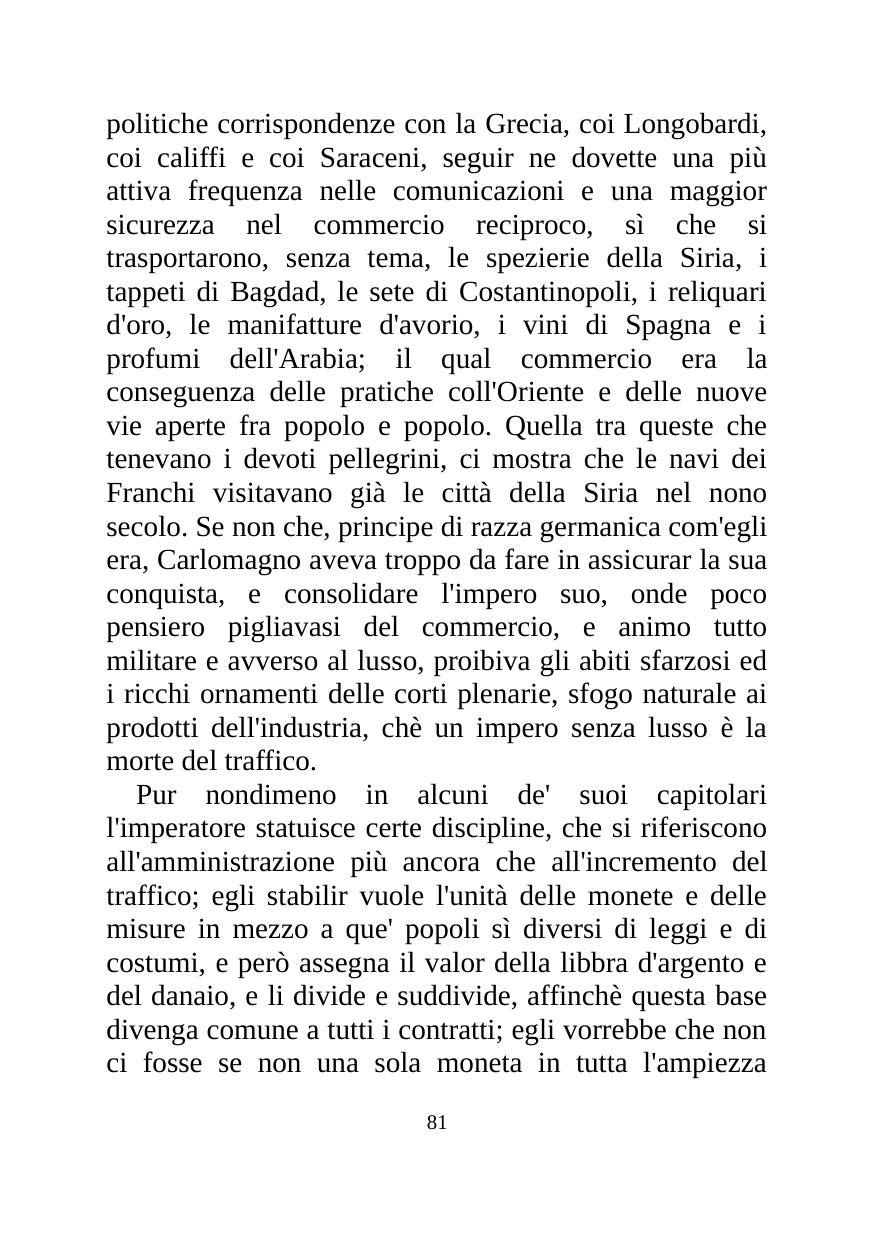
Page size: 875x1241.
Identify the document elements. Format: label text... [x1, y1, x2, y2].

text politiche corrispondenze con la Grecia, coi Longobardi, coi califfi e coi Saraceni, seguir ne dovette una più attiva frequenza nelle comunicazioni e una maggior sicurezza nel commercio reciproco, sì che si trasportarono, senza tema, le spezierie della Siria, i tappeti di Bagdad, le sete di Costantinopoli, i reliquari d'oro, le manifatture d'avorio, i vini di Spagna e i profumi dell'Arabia; il qual commercio era la conseguenza delle pratiche coll'Oriente e delle nuove vie aperte fra popolo e popolo. Quella tra queste che tenevano i devoti pellegrini, ci mostra che le navi dei Franchi visitavano già le città della Siria nel nono secolo. Se non che, principe di razza germanica com'egli era, Carlomagno aveva troppo da fare in assicurar la sua conquista, e consolidare l'impero suo, onde poco pensiero pigliavasi del commercio, e animo tutto militare e avverso al lusso, proibiva gli abiti sfarzosi ed i ricchi ornamenti delle corti plenarie, sfogo naturale ai prodotti dell'industria, chè un impero senza lusso è la morte del traffico. [106, 106, 768, 777]
text Pur nondimeno in alcuni de' suoi capitolari l'imperatore statuisce certe discipline, che si riferiscono all'amministrazione più ancora che all'incremento del traffico; egli stabilir vuole l'unità delle monete e delle misure in mezzo a que' popoli sì diversi di leggi e di costumi, e però assegna il valor della libbra d'argento e del danaio, e li divide e suddivide, affinchè questa base divenga comune a tutti i contratti; egli vorrebbe che non ci fosse se non una sola moneta in tutta l'ampiezza [106, 777, 768, 1079]
